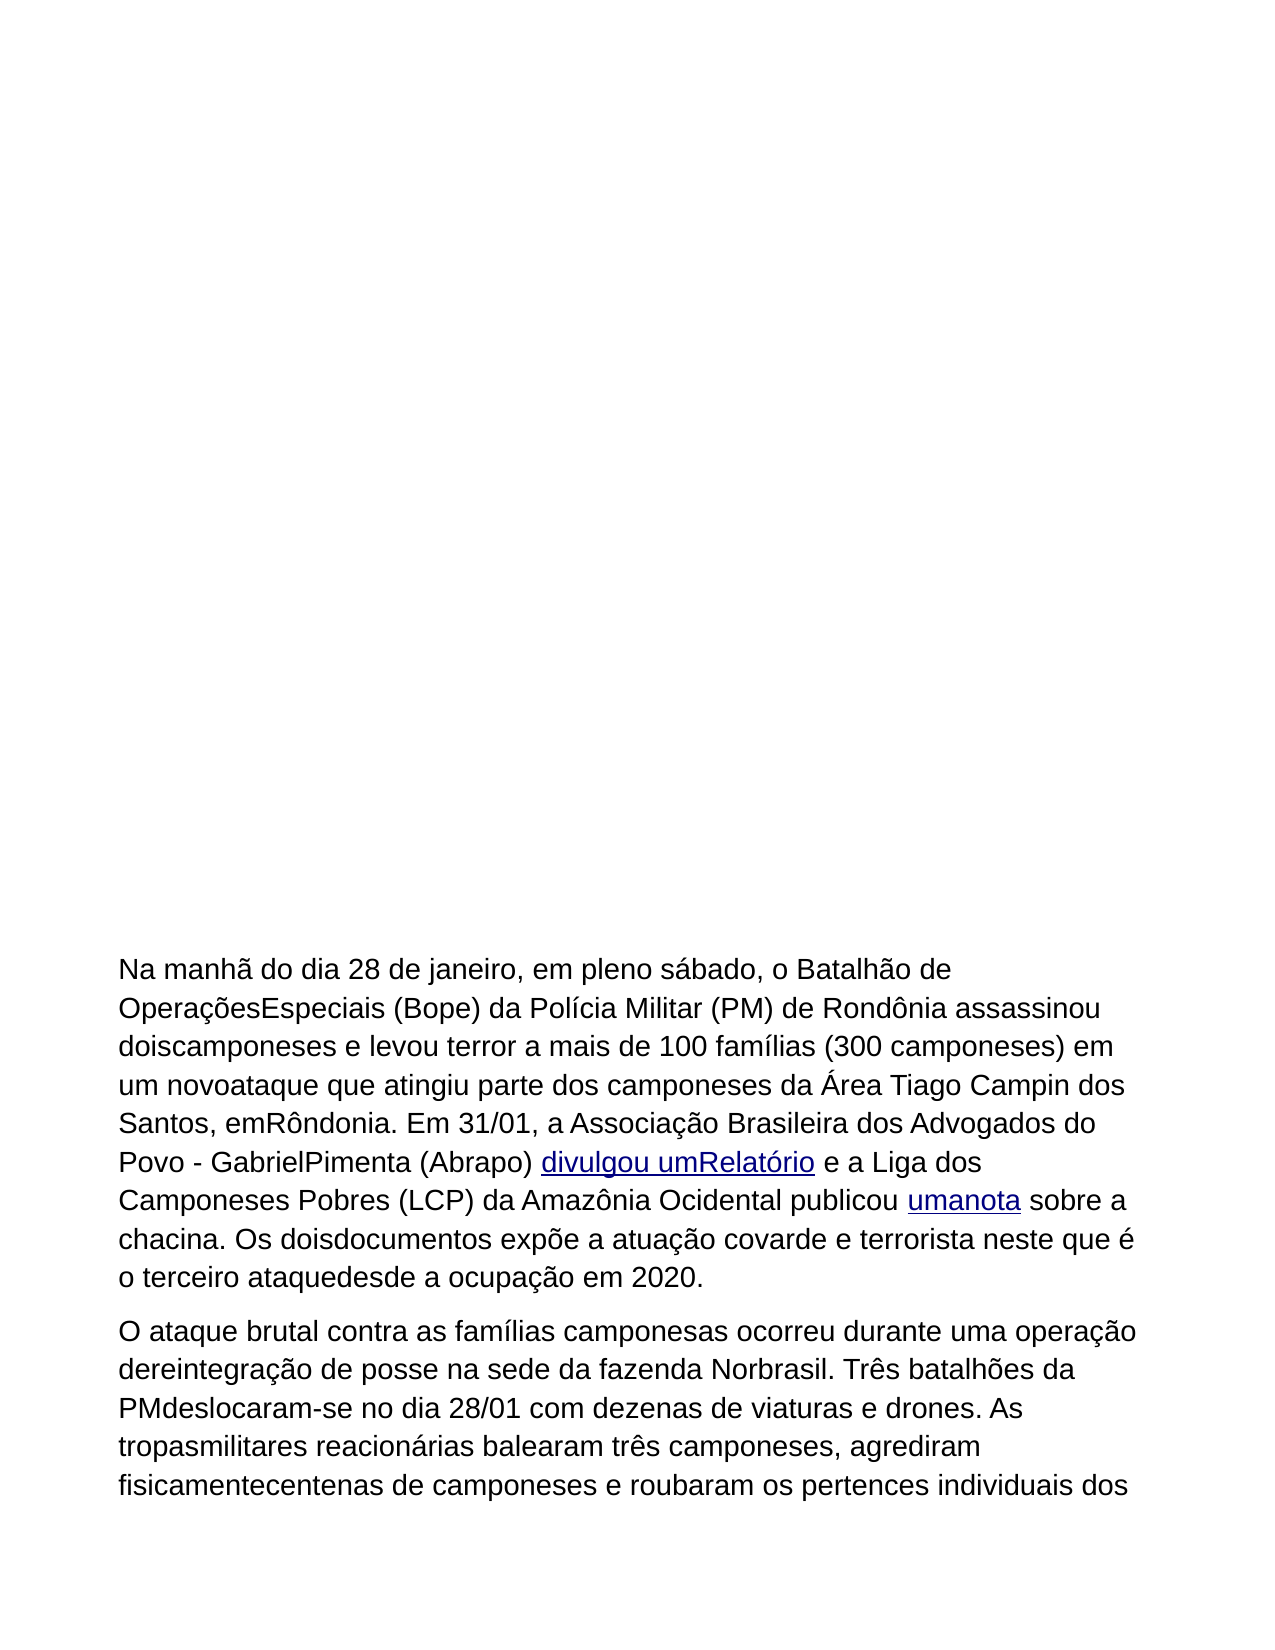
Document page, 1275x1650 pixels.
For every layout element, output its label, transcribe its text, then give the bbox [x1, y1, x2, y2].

text Na manhã do dia 28 de janeiro, em pleno sábado, o Batalhão de OperaçõesEspeciais (Bope) da Polícia Militar (PM) de Rondônia assassinou doiscamponeses e levou terror a mais de 100 famílias (300 camponeses) em um novoataque que atingiu parte dos camponeses da Área Tiago Campin dos Santos, emRôndonia. Em 31/01, a Associação Brasileira dos Advogados do Povo - GabrielPimenta (Abrapo) divulgou umRelatório e a Liga dos Camponeses Pobres (LCP) da Amazônia Ocidental publicou umanota sobre a chacina. Os doisdocumentos expõe a atuação covarde e terrorista neste que é o terceiro ataquedesde a ocupação em 2020. [118, 952, 1157, 1294]
text O ataque brutal contra as famílias camponesas ocorreu durante uma operação dereintegração de posse na sede da fazenda Norbrasil. Três batalhões da PMdeslocaram-se no dia 28/01 com dezenas de viaturas e drones. As tropasmilitares reacionárias balearam três camponeses, agrediram fisicamentecentenas de camponeses e roubaram os pertences individuais dos [118, 1313, 1157, 1501]
